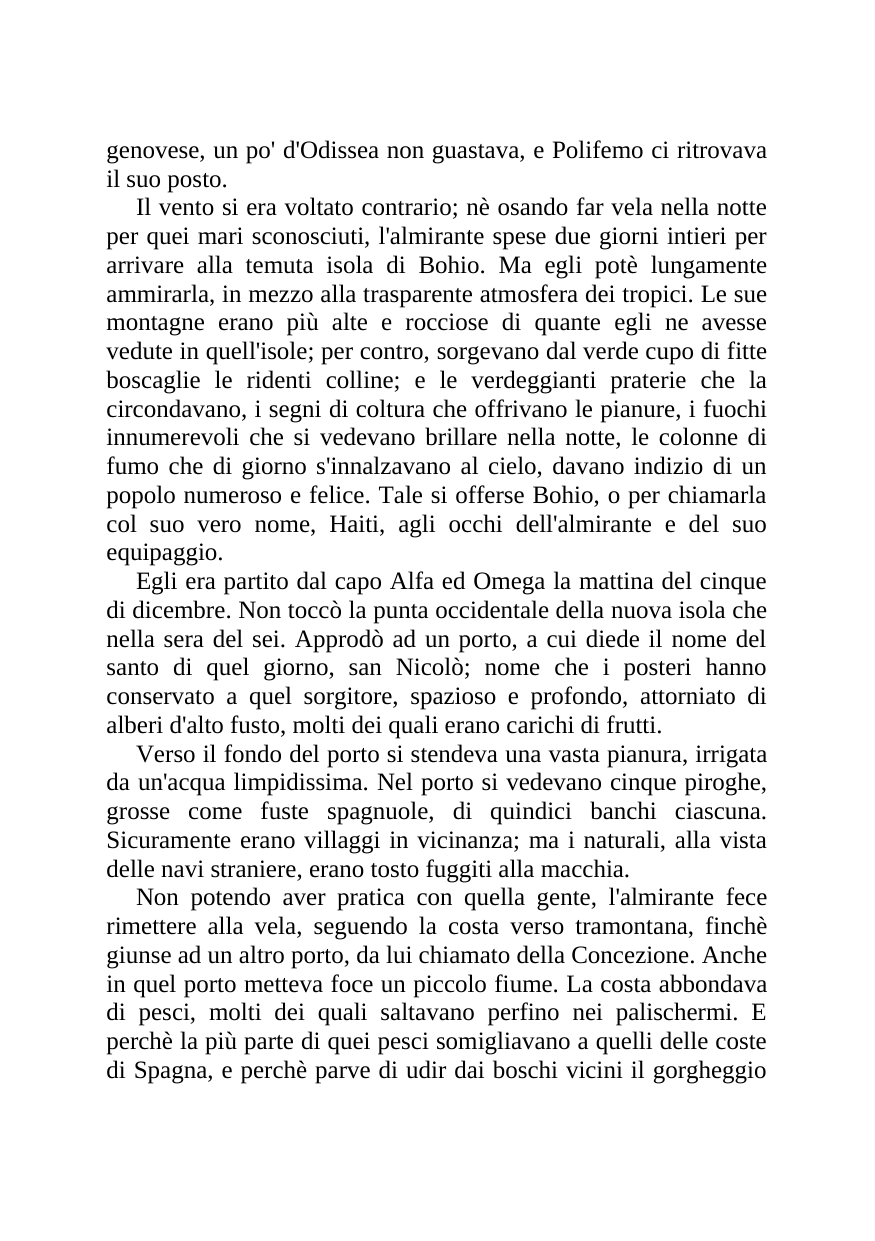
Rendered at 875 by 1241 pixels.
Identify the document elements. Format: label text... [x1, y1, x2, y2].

text genovese, un po' d'Odissea non guastava, e Polifemo ci ritrovava il suo posto. [106, 135, 768, 192]
text Egli era partito dal capo Alfa ed Omega la mattina del cinque di dicembre. Non toccò la punta occidentale della nuova isola che nella sera del sei. Approdò ad un porto, a cui diede il nome del santo di quel giorno, san Nicolò; nome che i posteri hanno conservato a quel sorgitore, spazioso e profondo, attorniato di alberi d'alto fusto, molti dei quali erano carichi di frutti. [106, 566, 768, 739]
text Non potendo aver pratica con quella gente, l'almirante fece rimettere alla vela, seguendo la costa verso tramontana, finchè giunse ad un altro porto, da lui chiamato della Concezione. Anche in quel porto metteva foce un piccolo fiume. La costa abbondava di pesci, molti dei quali saltavano perfino nei palischermi. E perchè la più parte di quei pesci somigliavano a quelli delle coste di Spagna, e perchè parve di udir dai boschi vicini il gorgheggio [106, 882, 768, 1084]
text Verso il fondo del porto si stendeva una vasta pianura, irrigata da un'acqua limpidissima. Nel porto si vedevano cinque piroghe, grosse come fuste spagnuole, di quindici banchi ciascuna. Sicuramente erano villaggi in vicinanza; ma i naturali, alla vista delle navi straniere, erano tosto fuggiti alla macchia. [106, 739, 768, 882]
text Il vento si era voltato contrario; nè osando far vela nella notte per quei mari sconosciuti, l'almirante spese due giorni intieri per arrivare alla temuta isola di Bohio. Ma egli potè lungamente ammirarla, in mezzo alla trasparente atmosfera dei tropici. Le sue montagne erano più alte e rocciose di quante egli ne avesse vedute in quell'isole; per contro, sorgevano dal verde cupo di fitte boscaglie le ridenti colline; e le verdeggianti praterie che la circondavano, i segni di coltura che offrivano le pianure, i fuochi innumerevoli che si vedevano brillare nella notte, le colonne di fumo che di giorno s'innalzavano al cielo, davano indizio di un popolo numeroso e felice. Tale si offerse Bohio, o per chiamarla col suo vero nome, Haiti, agli occhi dell'almirante e del suo equipaggio. [106, 192, 768, 566]
